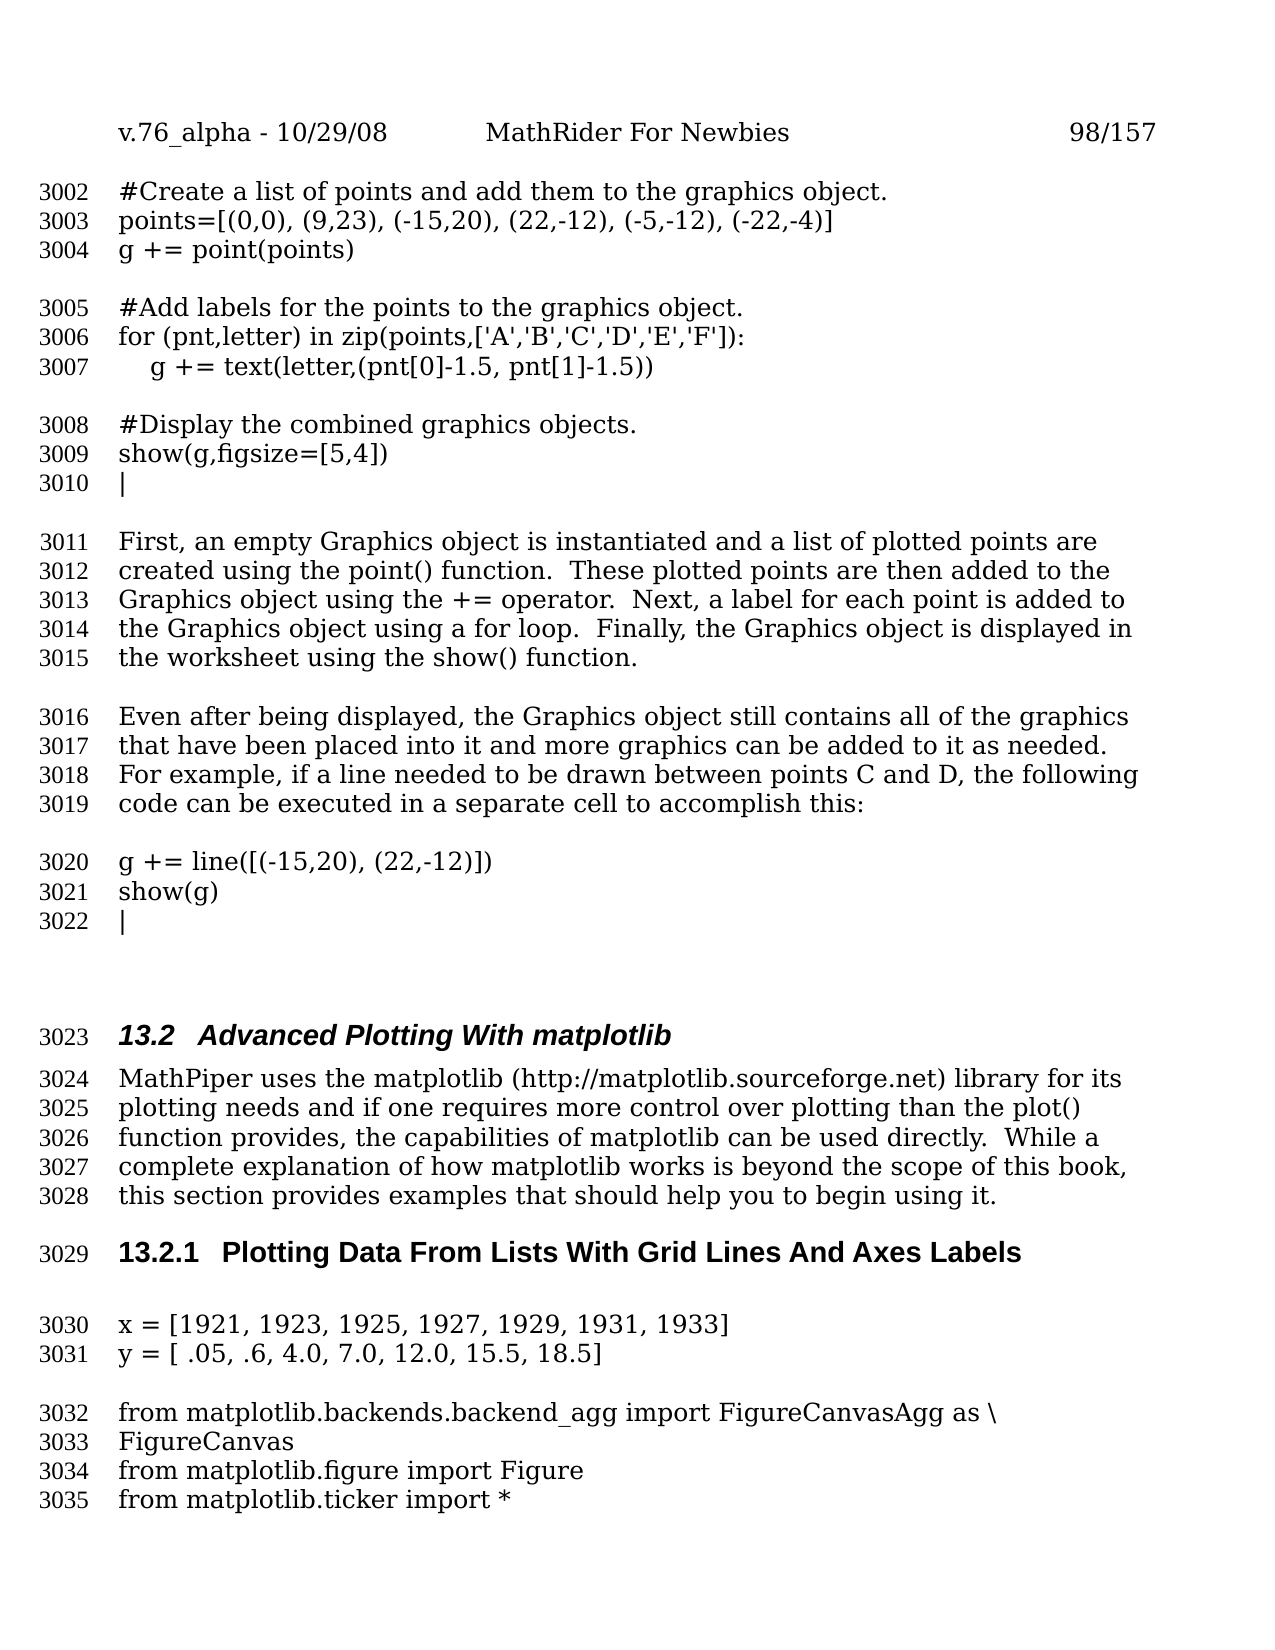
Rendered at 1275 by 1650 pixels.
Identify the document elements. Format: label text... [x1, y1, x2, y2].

text g += line([(-15,20), (22,-12)]) [118, 848, 1157, 877]
text x = [1921, 1923, 1925, 1927, 1929, 1931, 1933] [118, 1311, 1157, 1340]
text from matplotlib.backends.backend_agg import FigureCanvasAgg as \ FigureCanvas [118, 1398, 1157, 1456]
text | [118, 906, 1157, 935]
text | [118, 468, 1157, 498]
text Even after being displayed, the Graphics object still contains all of the graphics that have been placed into it and more graphics can be added to it as needed. For example, if a line needed to be drawn between points C and D, the following code can be executed in a separate cell to accomplish this: [118, 702, 1157, 818]
text y = [ .05, .6, 4.0, 7.0, 12.0, 15.5, 18.5] [118, 1340, 1157, 1369]
subtitle Plotting Data From Lists With Grid Lines And Axes Labels [118, 1235, 1157, 1269]
text points=[(0,0), (9,23), (-15,20), (22,-12), (-5,-12), (-22,-4)] [118, 206, 1157, 235]
text #Display the combined graphics objects. [118, 410, 1157, 439]
text show(g,figsize=[5,4]) [118, 439, 1157, 468]
text #Add labels for the points to the graphics object. [118, 293, 1157, 323]
text #Create a list of points and add them to the graphics object. [118, 177, 1157, 206]
text for (pnt,letter) in zip(points,['A','B','C','D','E','F']): [118, 323, 1157, 352]
text g += text(letter,(pnt[0]-1.5, pnt[1]-1.5)) [118, 352, 1157, 381]
text from matplotlib.figure import Figure [118, 1456, 1157, 1486]
subtitle Advanced Plotting With matplotlib [118, 1018, 1157, 1052]
text g += point(points) [118, 235, 1157, 264]
text MathPiper uses the matplotlib (http://matplotlib.sourceforge.net) library for its plotting needs and if one requires more control over plotting than the plot() function provides, the capabilities of matplotlib can be used directly. While a complete explanation of how matplotlib works is beyond the scope of this book, this section provides examples that should help you to begin using it. [118, 1064, 1157, 1210]
text from matplotlib.ticker import * [118, 1486, 1157, 1515]
text show(g) [118, 877, 1157, 906]
text First, an empty Graphics object is instantiated and a list of plotted points are created using the point() function. These plotted points are then added to the Graphics object using the += operator. Next, a label for each point is added to the Graphics object using a for loop. Finally, the Graphics object is displayed in the worksheet using the show() function. [118, 527, 1157, 673]
